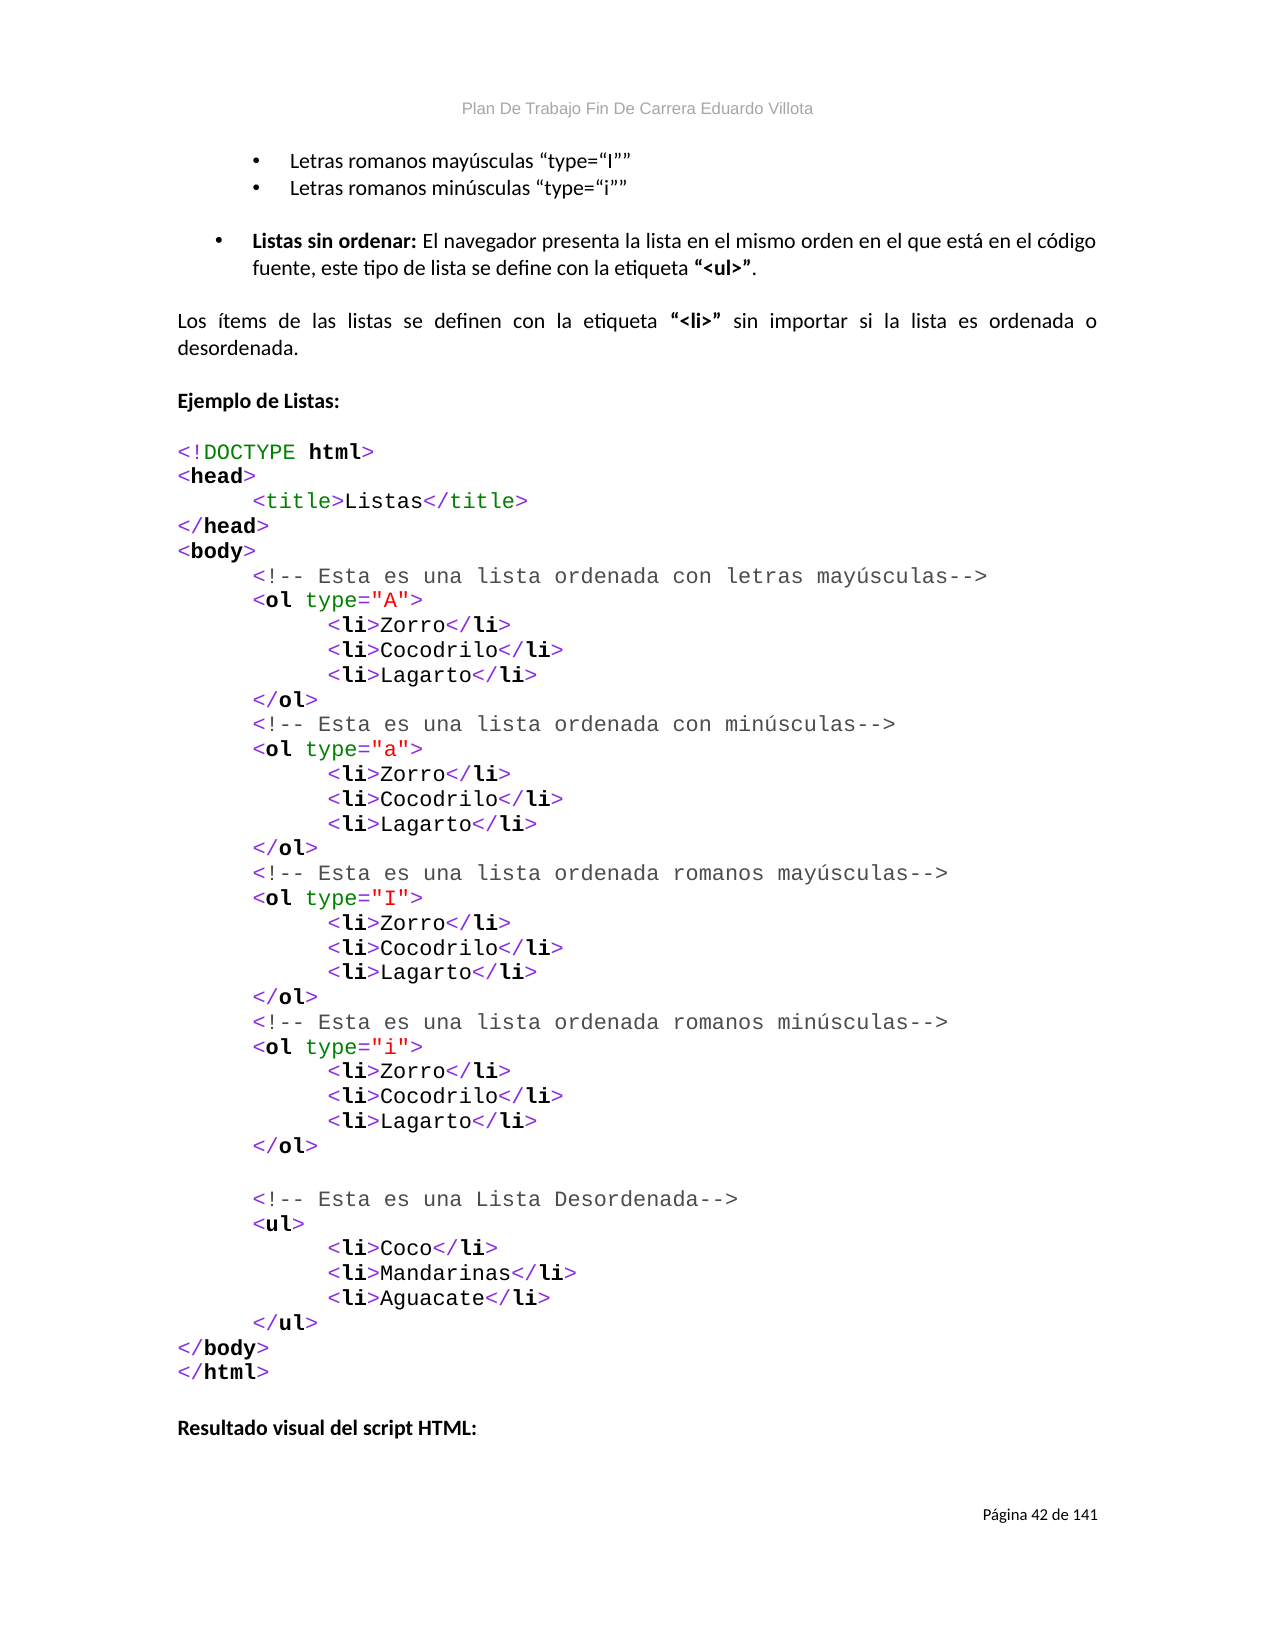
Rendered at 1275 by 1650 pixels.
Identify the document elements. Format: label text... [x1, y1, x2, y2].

list <li>Cocodrilo</li> [177, 639, 1098, 664]
list <li>Aguacate</li> [177, 1287, 1098, 1312]
list <li>Mandarinas</li> [177, 1262, 1098, 1287]
list <li>Cocodrilo</li> [177, 1086, 1098, 1110]
list <li>Lagarto</li> [177, 664, 1098, 689]
list </html> [177, 1361, 1098, 1386]
list <ol type="I"> [177, 887, 1098, 912]
list <li>Cocodrilo</li> [177, 937, 1098, 962]
list </body> [177, 1337, 1098, 1361]
list <!-- Esta es una lista ordenada romanos minúsculas--> [177, 1011, 1098, 1036]
list Ejemplo de Listas: [177, 388, 1098, 414]
list <body> [177, 540, 1098, 565]
list <li>Cocodrilo</li> [177, 788, 1098, 813]
list <!-- Esta es una Lista Desordenada--> [177, 1188, 1098, 1213]
list <li>Coco</li> [177, 1237, 1098, 1262]
list <ul> [177, 1213, 1098, 1237]
list <head> [177, 466, 1098, 491]
list <li>Zorro</li> [177, 1061, 1098, 1086]
list Los ítems de las listas se definen con la etiqueta “<li>” sin importar si la lista es ordenada o desordenada. [177, 308, 1098, 361]
list </ol> [177, 986, 1098, 1011]
list Letras romanos mayúsculas “type=“I”” [252, 148, 1098, 174]
list <ol type="i"> [177, 1036, 1098, 1061]
text Resultado visual del script HTML: [177, 1414, 1098, 1441]
list <!DOCTYPE html> [177, 441, 1098, 466]
list </ol> [177, 838, 1098, 862]
list Letras romanos minúsculas “type=“i”” [252, 174, 1098, 201]
list </ul> [177, 1312, 1098, 1337]
list </head> [177, 515, 1098, 540]
list </ol> [177, 1135, 1098, 1160]
list <li>Lagarto</li> [177, 962, 1098, 986]
list <!-- Esta es una lista ordenada romanos mayúsculas--> [177, 862, 1098, 887]
list <li>Zorro</li> [177, 614, 1098, 639]
list <li>Lagarto</li> [177, 813, 1098, 838]
list <ol type="A"> [177, 590, 1098, 614]
list <li>Lagarto</li> [177, 1110, 1098, 1135]
list <li>Zorro</li> [177, 912, 1098, 937]
list <!-- Esta es una lista ordenada con minúsculas--> [177, 714, 1098, 738]
list <li>Zorro</li> [177, 763, 1098, 788]
list </ol> [177, 689, 1098, 714]
list Listas sin ordenar: El navegador presenta la lista en el mismo orden en el que está en el código fuente, este tipo de lista se define con la etiqueta “<ul>”. [215, 228, 1098, 281]
list <!-- Esta es una lista ordenada con letras mayúsculas--> [177, 565, 1098, 590]
list <ol type="a"> [177, 738, 1098, 763]
list <title>Listas</title> [177, 491, 1098, 515]
